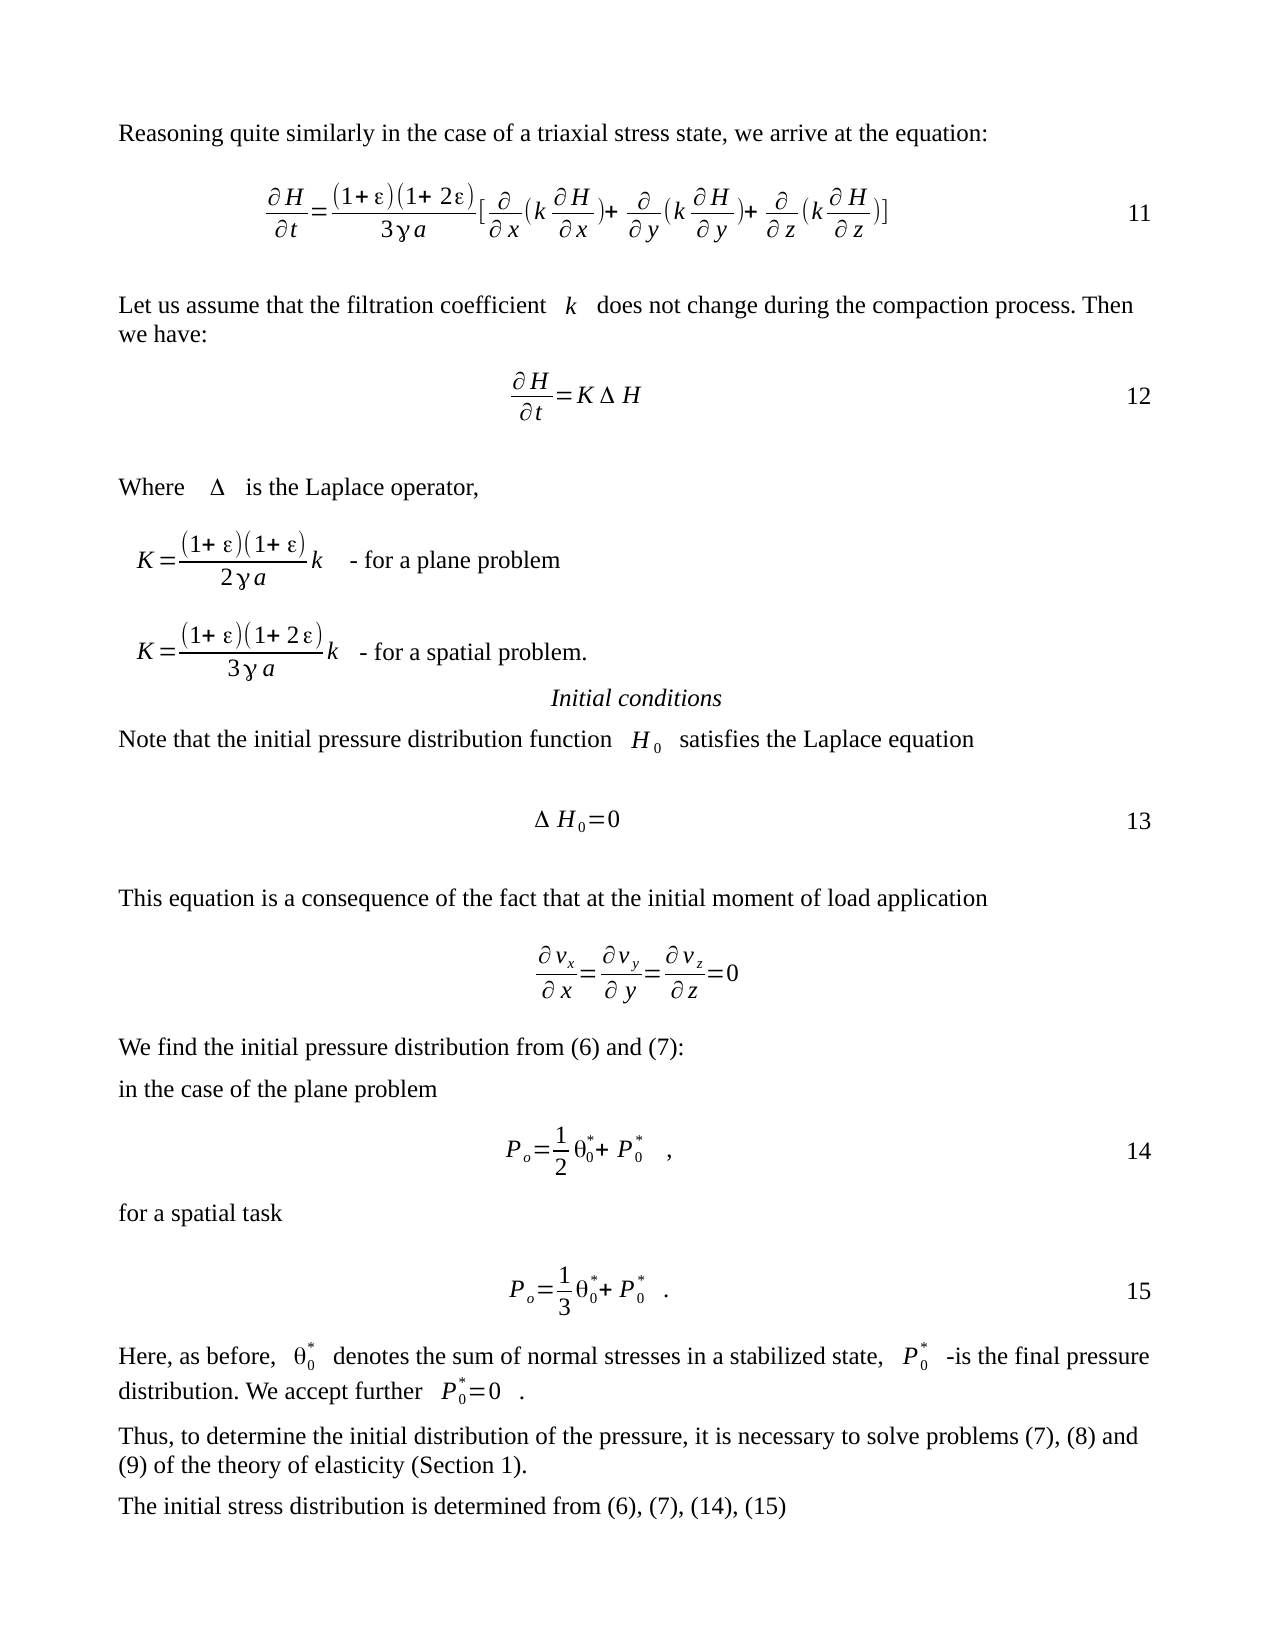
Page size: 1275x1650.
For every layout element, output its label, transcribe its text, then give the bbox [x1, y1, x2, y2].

text This equation is a consequence of the fact that at the initial moment of load application [118, 883, 1157, 912]
table_header [118, 176, 1041, 262]
table_header 15 [1041, 1256, 1157, 1338]
table_header . [118, 1256, 1041, 1338]
text Reasoning quite similarly in the case of a triaxial stress state, we arrive at the equation: [118, 118, 1157, 147]
text Thus, to determine the initial distribution of the pressure, it is necessary to solve problems (7), (8) and (9) of the theory of elasticity (Section 1). [118, 1421, 1157, 1478]
text Where is the Laplace operator, [118, 472, 1157, 501]
text for a spatial task [118, 1198, 1157, 1227]
text Let us assume that the filtration coefficientdoes not change during the compaction process. Then we have: [118, 291, 1157, 348]
text Initial conditions [118, 683, 1157, 712]
text in the case of the plane problem [118, 1074, 1157, 1102]
table_header 14 [1041, 1115, 1157, 1198]
table_header 13 [1041, 798, 1157, 855]
table_header , [118, 1115, 1041, 1198]
text The initial stress distribution is determined from (6), (7), (14), (15) [118, 1491, 1157, 1520]
text - for a spatial problem. [118, 621, 1157, 683]
text - for a plane problem [118, 530, 1157, 592]
text We find the initial pressure distribution from (6) and (7): [118, 1032, 1157, 1061]
table_header 11 [1041, 176, 1157, 262]
text Note that the initial pressure distribution functionsatisfies the Laplace equation [118, 724, 1157, 757]
table_header 12 [1041, 361, 1157, 444]
table_header [118, 798, 1041, 855]
table_header [118, 361, 1041, 444]
text Here, as before,denotes the sum of normal stresses in a stabilized state,-is the final pressure distribution. We accept further. [118, 1338, 1157, 1408]
